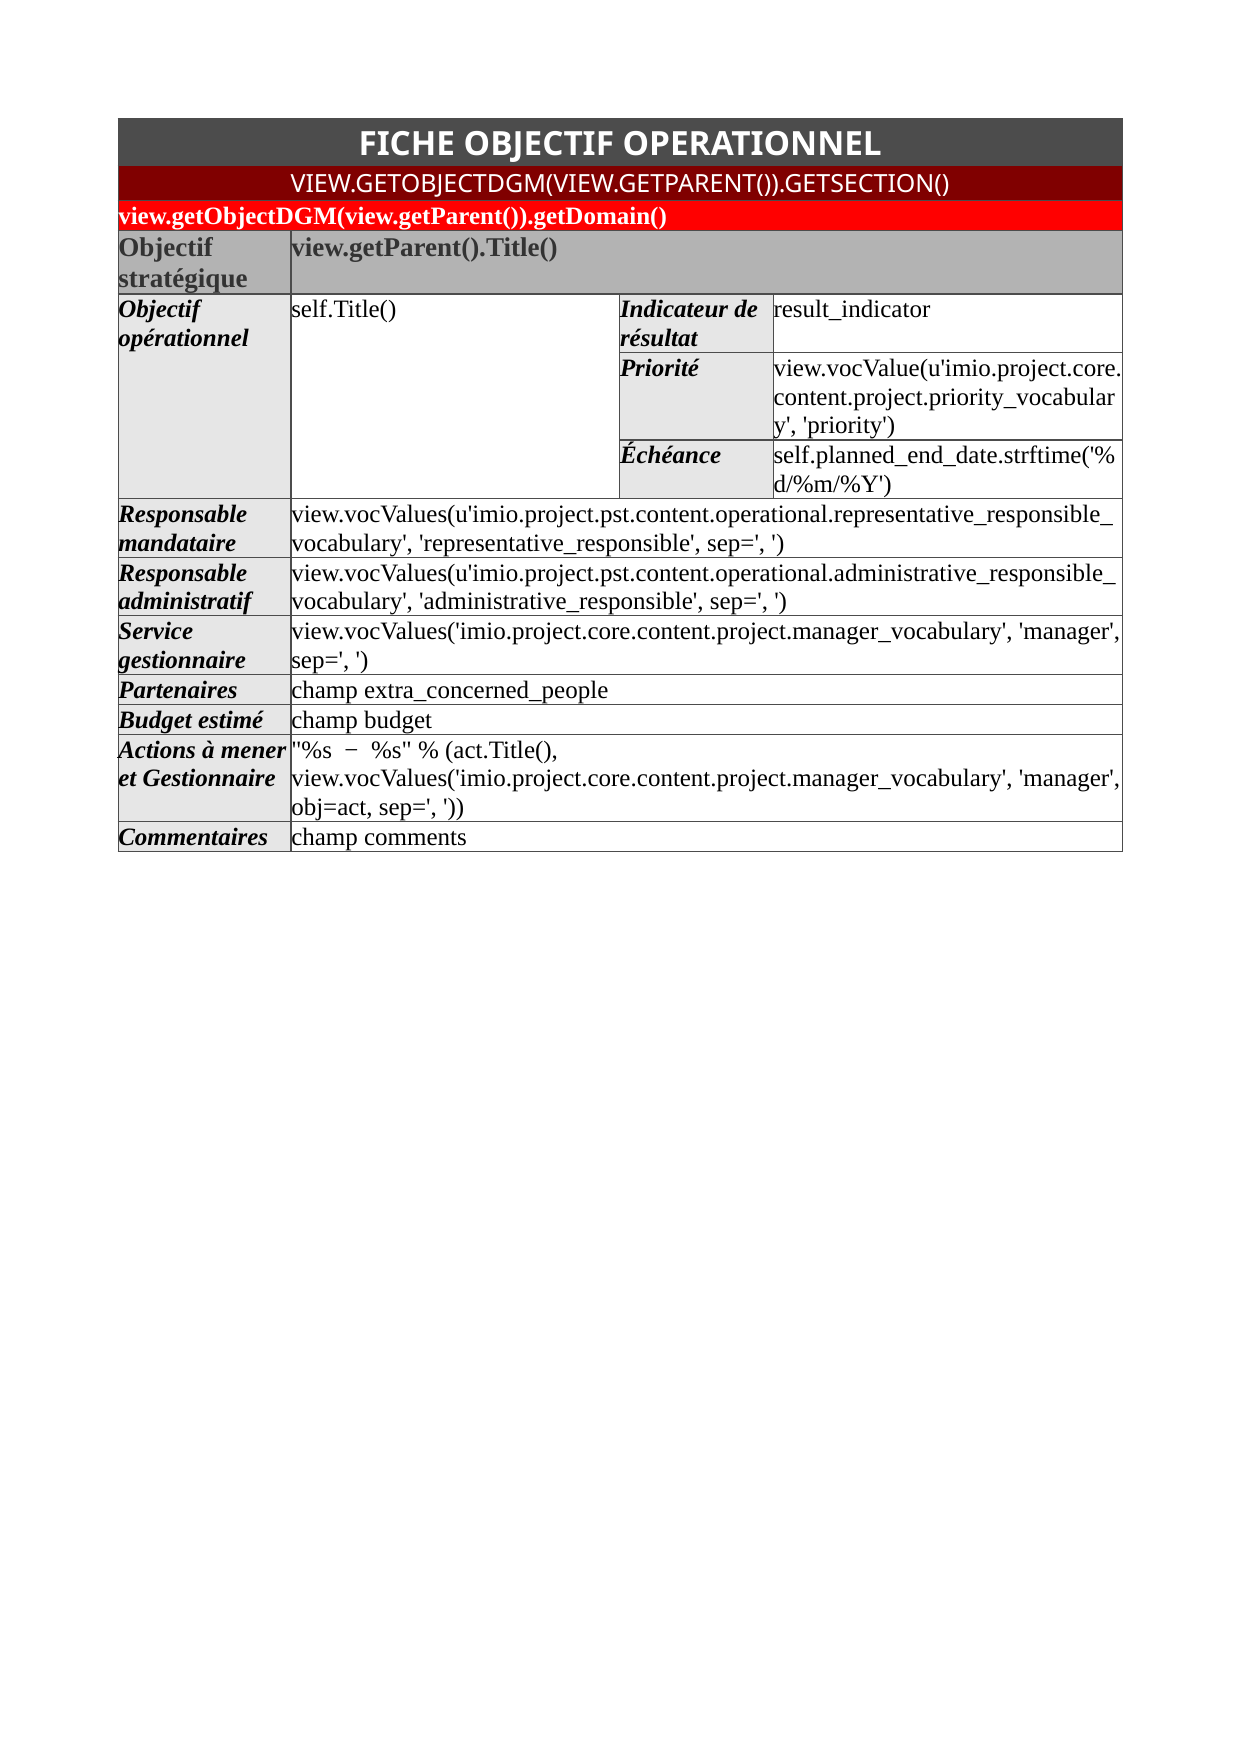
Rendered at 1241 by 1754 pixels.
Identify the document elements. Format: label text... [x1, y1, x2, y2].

table_cell Objectif opérationnel [119, 295, 290, 498]
table_cell Échéance [620, 441, 773, 498]
table_cell champ comments [292, 822, 1122, 851]
table_cell Commentaires [119, 822, 290, 851]
table_cell Priorité [620, 353, 773, 439]
table_cell view.getParent().Title() [292, 231, 1122, 293]
table_header "%s − %s" % (act.Title(), view.vocValues('imio.project.core.content.project.manager_vocabulary', 'manager', obj=act, sep=', ')) [292, 735, 1122, 821]
table_cell view.vocValues('imio.project.core.content.project.manager_vocabulary', 'manager', sep=', ') [292, 616, 1122, 674]
table_cell Budget estimé [119, 705, 290, 734]
table_cell Indicateur de résultat [620, 295, 773, 352]
table_cell Responsable mandataire [119, 499, 290, 557]
table_cell result_indicator [774, 295, 1122, 352]
table_cell champ extra_concerned_people [292, 675, 1122, 704]
table_cell view.vocValues(u'imio.project.pst.content.operational.administrative_responsible_vocabulary', 'administrative_responsible', sep=', ') [292, 558, 1122, 615]
table_cell Partenaires [119, 675, 290, 704]
table_cell Actions à mener et Gestionnaire [119, 735, 290, 821]
table_cell Responsable administratif [119, 558, 290, 615]
table_cell self.Title() [292, 295, 619, 498]
table_cell view.vocValue(u'imio.project.core.content.project.priority_vocabulary', 'priority') [774, 353, 1122, 439]
table_cell view.vocValues(u'imio.project.pst.content.operational.representative_responsible_vocabulary', 'representative_responsible', sep=', ') [292, 499, 1122, 557]
table_cell Service gestionnaire [119, 616, 290, 674]
table_cell Objectif stratégique [119, 231, 290, 293]
table_cell champ budget [292, 705, 1122, 734]
table_cell self.planned_end_date.strftime('%d/%m/%Y') [774, 441, 1122, 498]
